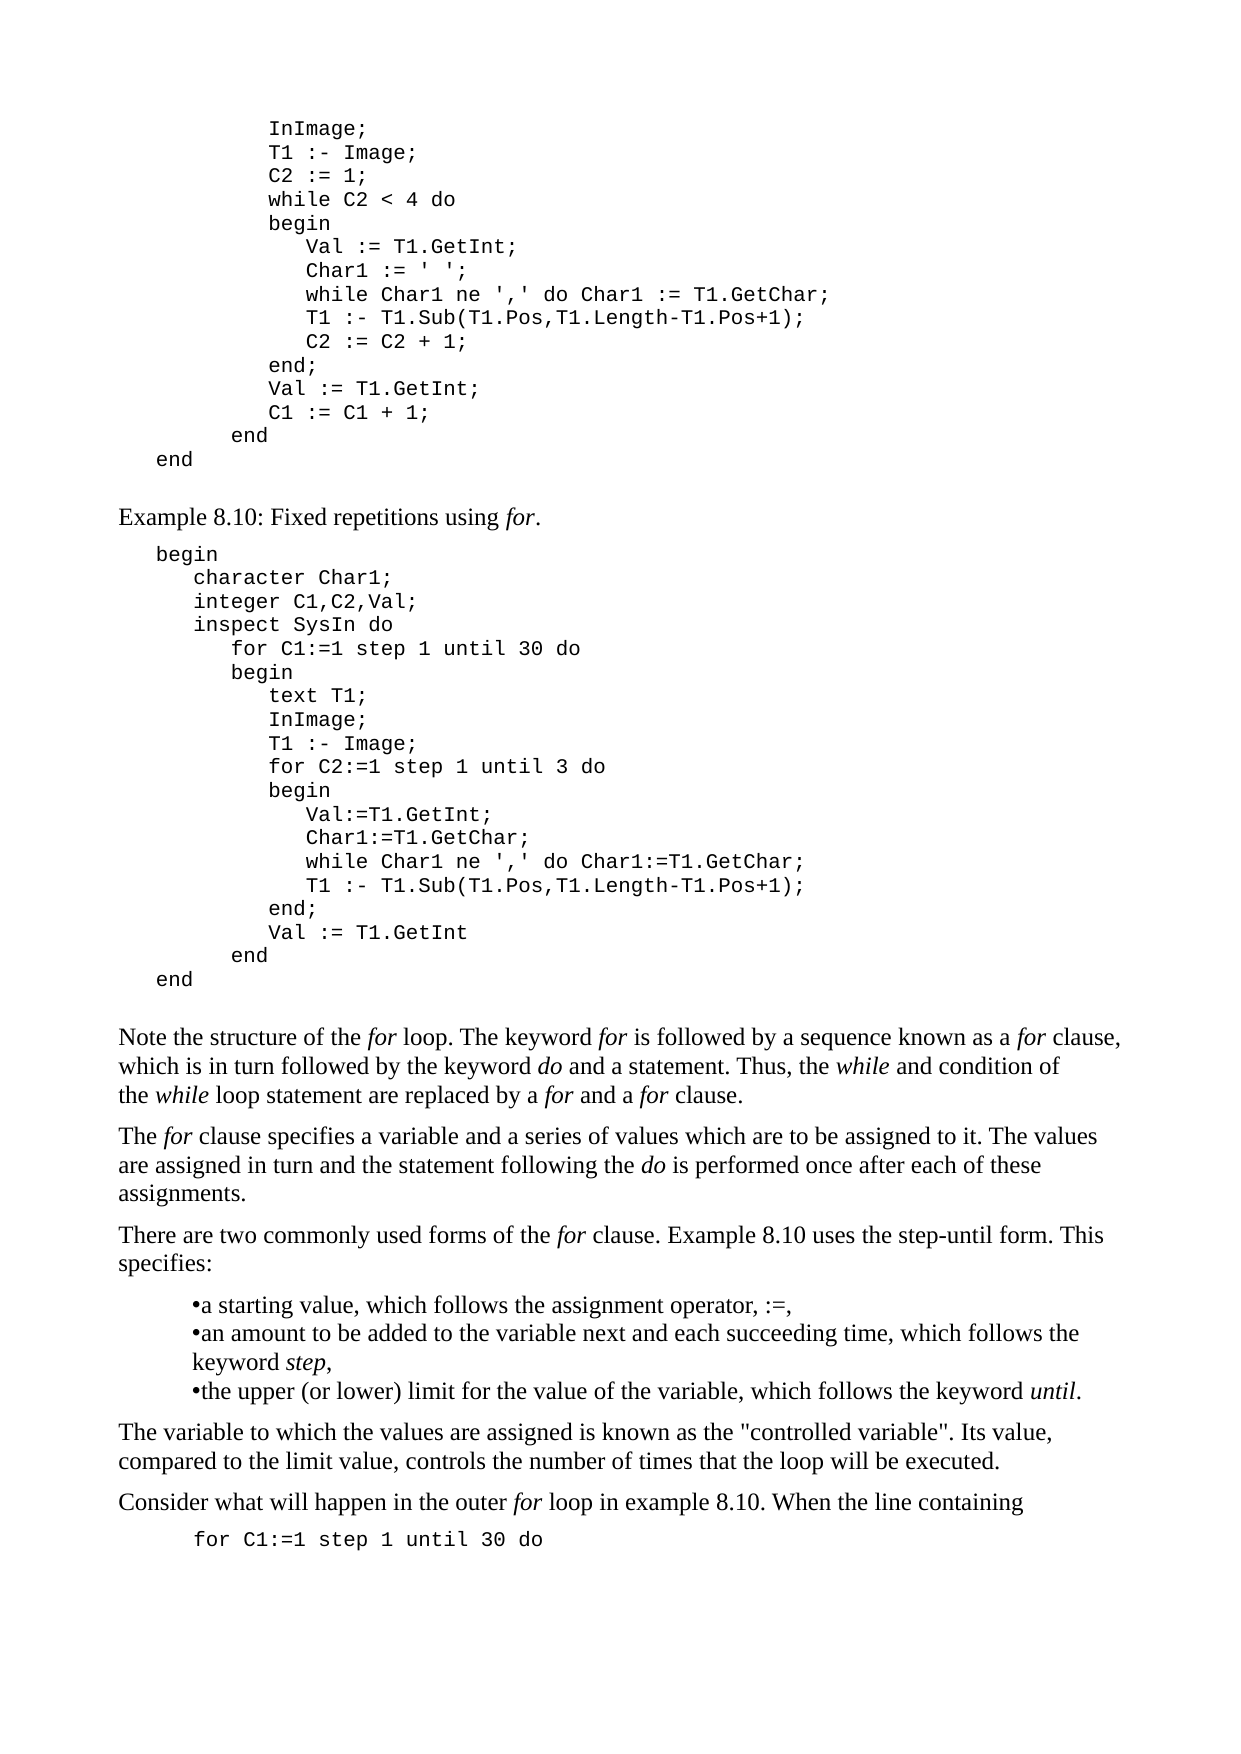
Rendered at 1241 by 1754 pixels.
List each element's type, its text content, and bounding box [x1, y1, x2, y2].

text while C2 < 4 do [118, 189, 1122, 213]
text text T1; [118, 685, 1122, 709]
text for C2:=1 step 1 until 3 do [118, 756, 1122, 780]
text inspect SysIn do [118, 614, 1122, 638]
text character Char1; [118, 567, 1122, 591]
list an amount to be added to the variable next and each succeeding time, which follows the keyword step, [118, 1318, 1122, 1376]
text Char1:=T1.GetChar; [118, 827, 1122, 851]
text C2 := C2 + 1; [118, 331, 1122, 354]
text while Char1 ne ',' do Char1 := T1.GetChar; [118, 284, 1122, 307]
text The for clause specifies a variable and a series of values which are to be assigned to it. The values are assigned in turn and the statement following the do is performed once after each of these assignments. [118, 1121, 1122, 1207]
text while Char1 ne ',' do Char1:=T1.GetChar; [118, 851, 1122, 874]
text T1 :- Image; [118, 142, 1122, 165]
text end; [118, 354, 1122, 378]
text InImage; [118, 118, 1122, 142]
text T1 :- T1.Sub(T1.Pos,T1.Length-T1.Pos+1); [118, 307, 1122, 331]
text Val := T1.GetInt; [118, 236, 1122, 260]
text end [118, 969, 1122, 993]
text Val:=T1.GetInt; [118, 804, 1122, 827]
list a starting value, which follows the assignment operator, :=, [118, 1290, 1122, 1318]
text InImage; [118, 709, 1122, 733]
text begin [118, 662, 1122, 685]
text Note the structure of the for loop. The keyword for is followed by a sequence known as a for clause, which is in turn followed by the keyword do and a statement. Thus, the while and condition of the while loop statement are replaced by a for and a for clause. [118, 1022, 1122, 1108]
text The variable to which the values are assigned is known as the "controlled variable". Its value, compared to the limit value, controls the number of times that the loop will be executed. [118, 1417, 1122, 1475]
text begin [118, 543, 1122, 567]
text begin [118, 213, 1122, 236]
text for C1:=1 step 1 until 30 do [118, 1528, 1122, 1552]
text Example 8.10: Fixed repetitions using for. [118, 502, 1122, 531]
text T1 :- T1.Sub(T1.Pos,T1.Length-T1.Pos+1); [118, 874, 1122, 898]
text integer C1,C2,Val; [118, 591, 1122, 614]
text Val := T1.GetInt; [118, 378, 1122, 402]
text begin [118, 780, 1122, 804]
text C1 := C1 + 1; [118, 402, 1122, 426]
text end; [118, 898, 1122, 922]
text T1 :- Image; [118, 733, 1122, 756]
text C2 := 1; [118, 165, 1122, 189]
text for C1:=1 step 1 until 30 do [118, 638, 1122, 662]
text end [118, 426, 1122, 449]
text Consider what will happen in the outer for loop in example 8.10. When the line containing [118, 1487, 1122, 1516]
text Val := T1.GetInt [118, 922, 1122, 946]
text end [118, 946, 1122, 969]
text end [118, 449, 1122, 473]
text There are two commonly used forms of the for clause. Example 8.10 uses the step-until form. This specifies: [118, 1220, 1122, 1277]
list the upper (or lower) limit for the value of the variable, which follows the keyword until. [118, 1376, 1122, 1405]
text Char1 := ' '; [118, 260, 1122, 284]
